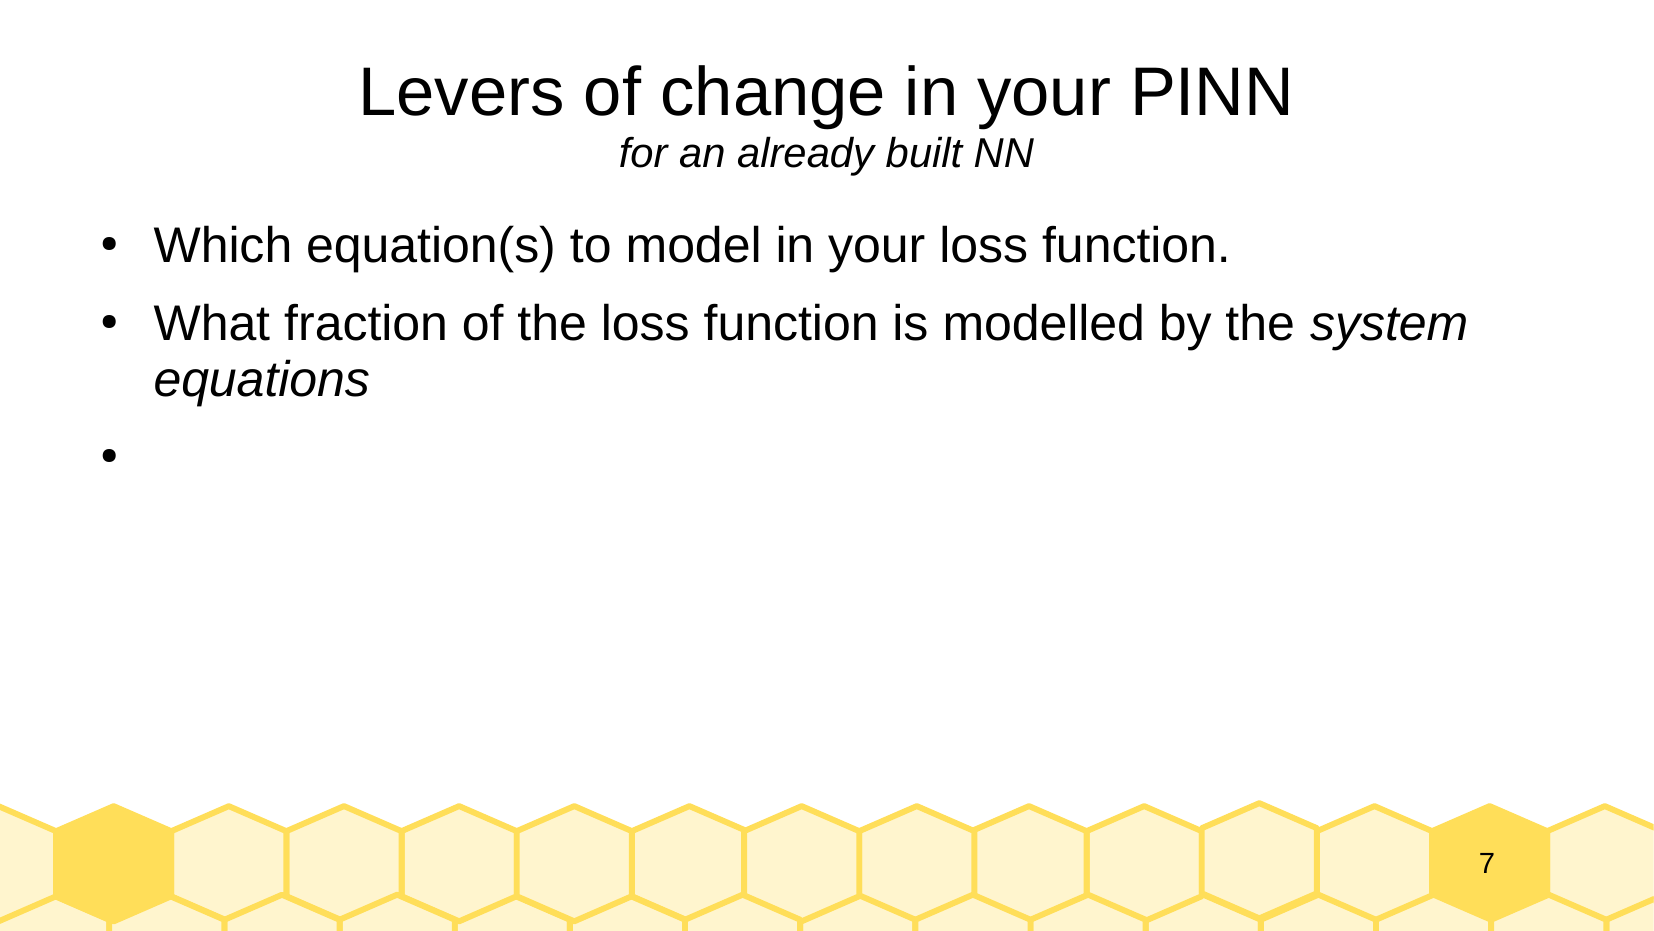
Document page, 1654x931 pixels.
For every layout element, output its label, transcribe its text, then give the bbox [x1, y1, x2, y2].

title Levers of change in your PINN for an already built NN [82, 37, 1571, 193]
list Which equation(s) to model in your loss function. What fraction of the loss function is modelled by the system equations [82, 217, 1571, 758]
